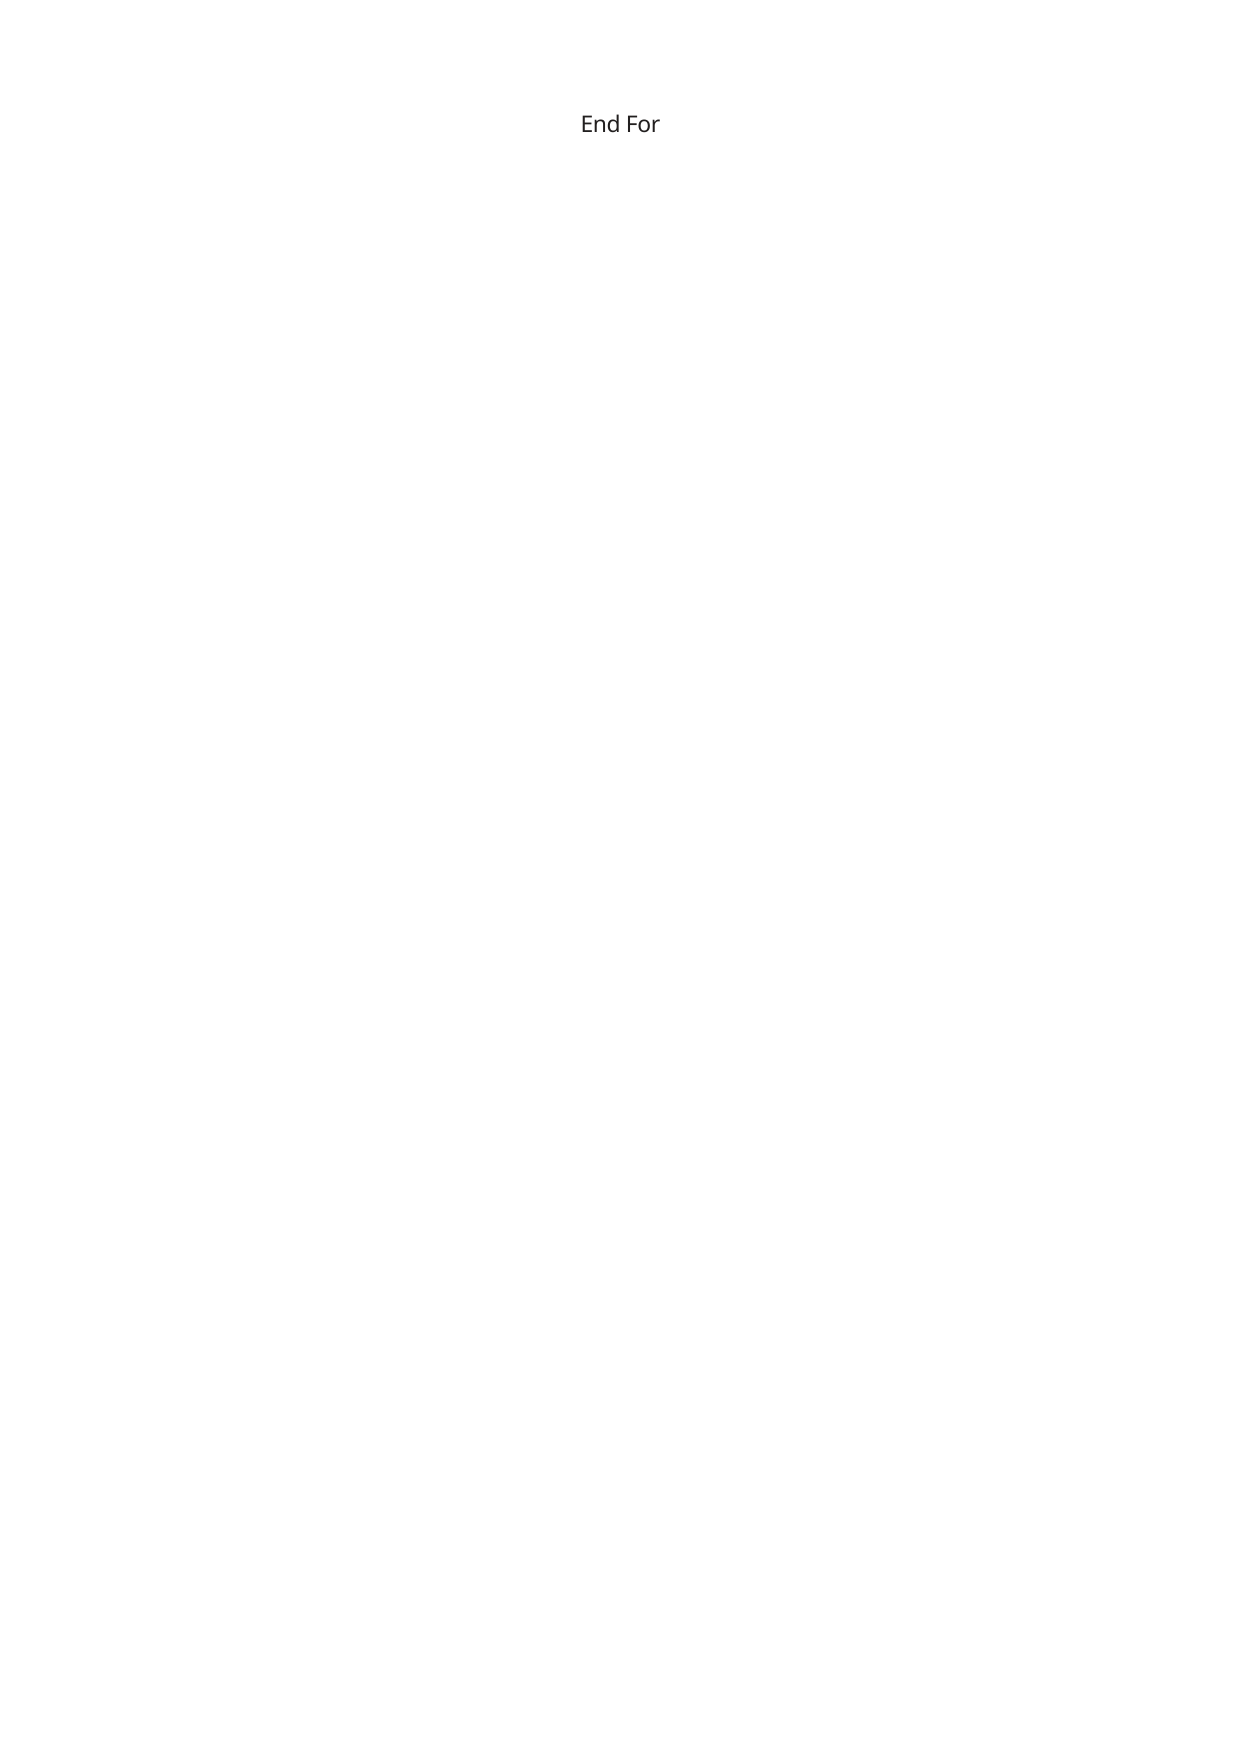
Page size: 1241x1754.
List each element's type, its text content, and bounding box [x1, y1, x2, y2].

text End For [118, 106, 1122, 139]
